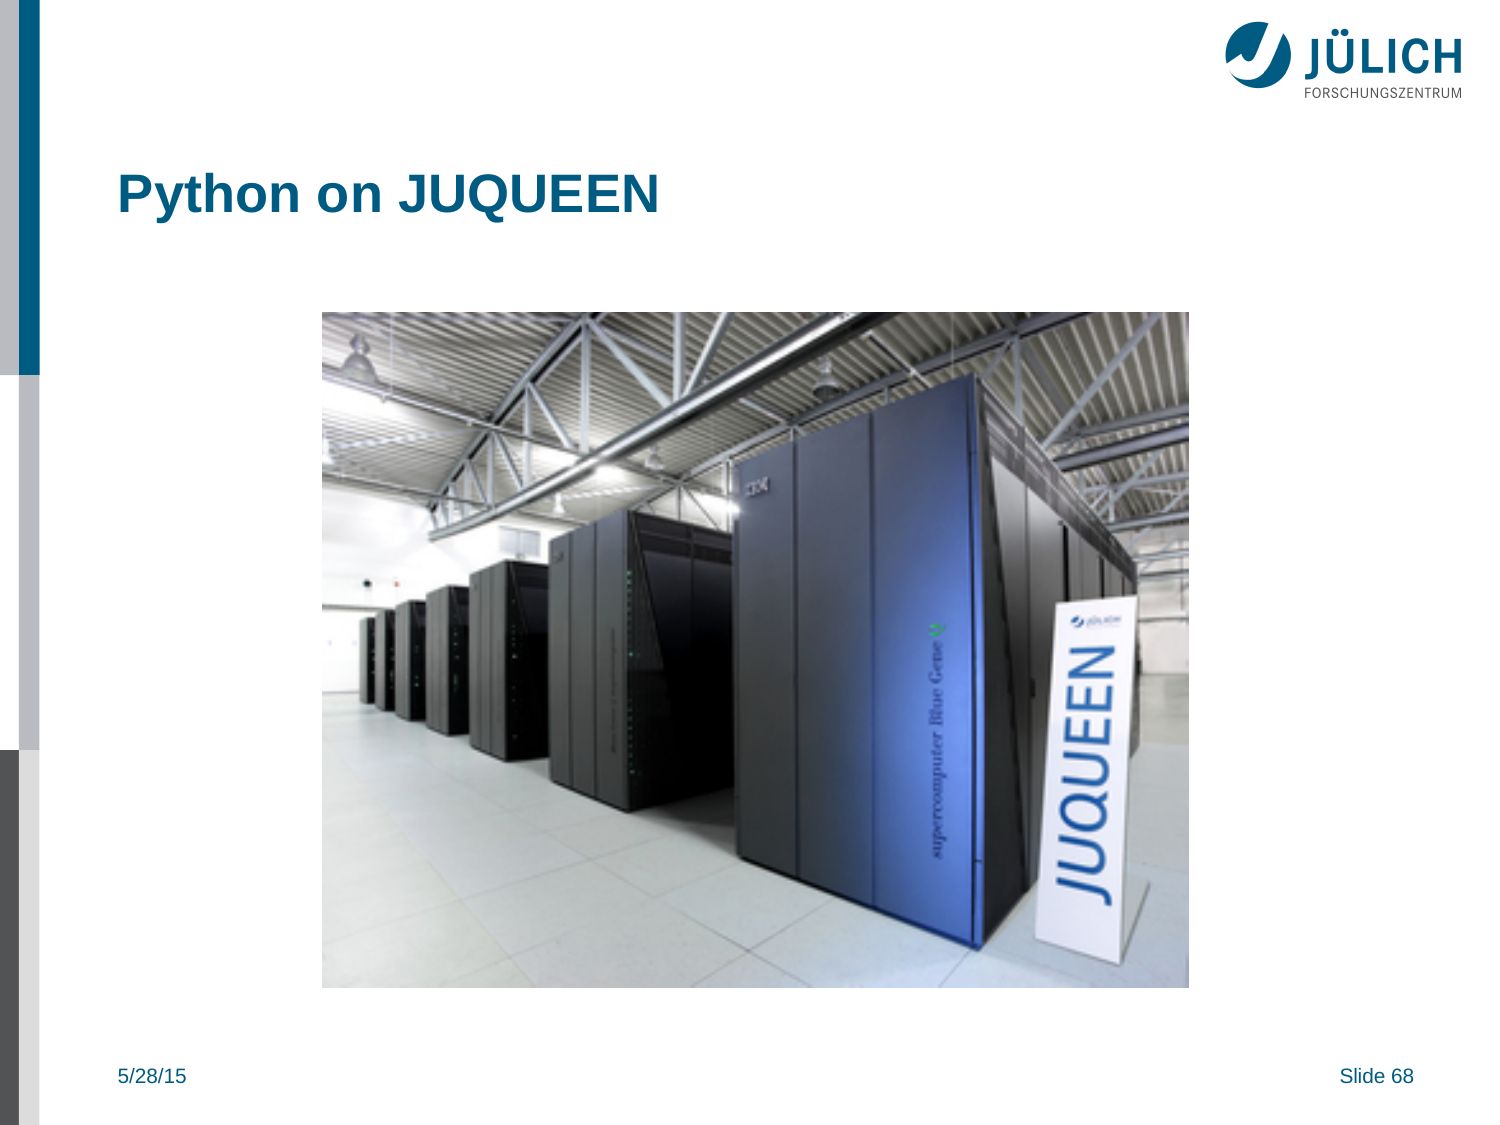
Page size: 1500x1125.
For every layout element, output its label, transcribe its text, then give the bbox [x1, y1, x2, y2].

title Python on JUQUEEN [117, 99, 1393, 288]
picture [1224, 20, 1461, 98]
picture [322, 312, 1189, 988]
